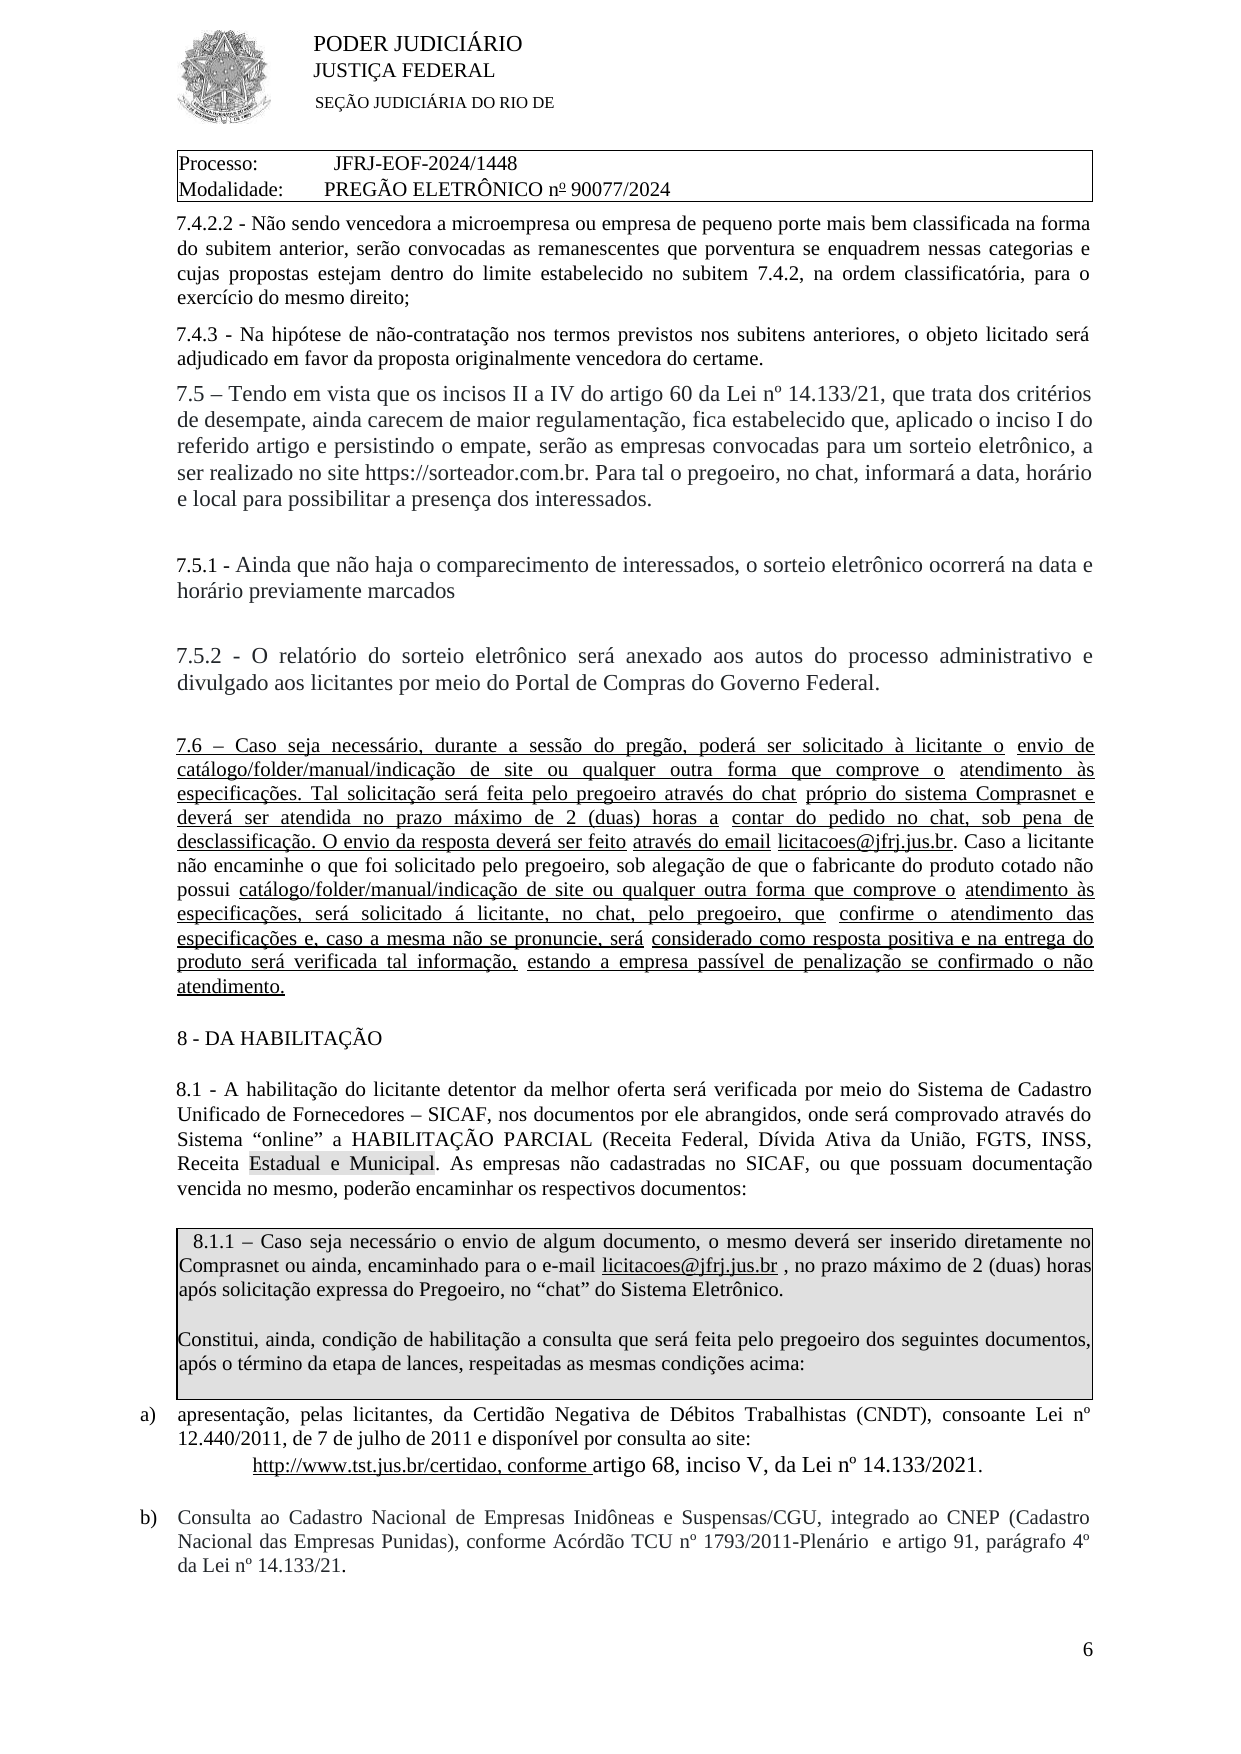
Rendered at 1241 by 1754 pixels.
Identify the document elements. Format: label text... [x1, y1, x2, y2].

text http://www.tst.jus.br/certidao, conforme artigo 68, inciso V, da Lei nº 14.133/2021. [252, 1452, 1093, 1478]
text 7.4.3 - Na hipótese de não-contratação nos termos previstos nos subitens anteriores, o objeto licitado será adjudicado em favor da proposta originalmente vencedora do certame. [176, 322, 1091, 370]
text 7.6 – Caso seja necessário, durante a sessão do pregão, poderá ser solicitado à licitante o envio de catálogo/folder/manual/indicação de site ou qualquer outra forma que comprove o atendimento às especificações. Tal solicitação será feita pelo pregoeiro através do chat próprio do sistema Comprasnet e deverá ser atendida no prazo máximo de 2 (duas) horas a contar do pedido no chat, sob pena de desclassificação. O envio da resposta deverá ser feito através do email licitacoes@jfrj.jus.br. Caso a licitante não encaminhe o que foi solicitado pelo pregoeiro, sob alegação de que o fabricante do produto cotado não possui catálogo/folder/manual/indicação de site ou qualquer outra forma que comprove o atendimento às especificações, será solicitado á licitante, no chat, pelo pregoeiro, que confirme o atendimento das especificações e, caso a mesma não se pronuncie, será considerado como resposta positiva e na entrega do produto será verificada tal informação, estando a empresa passível de penalização se confirmado o não atendimento. [176, 733, 1094, 998]
text Constitui, ainda, condição de habilitação a consulta que será feita pelo pregoeiro dos seguintes documentos, após o término da etapa de lances, respeitadas as mesmas condições acima: [178, 1326, 1092, 1374]
text 7.5 – Tendo em vista que os incisos II a IV do artigo 60 da Lei nº 14.133/21, que trata dos critérios de desempate, ainda carecem de maior regulamentação, fica estabelecido que, aplicado o inciso I do referido artigo e persistindo o empate, serão as empresas convocadas para um sorteio eletrônico, a ser realizado no site https://sorteador.com.br. Para tal o pregoeiro, no chat, informará a data, horário e local para possibilitar a presença dos interessados. [176, 381, 1094, 511]
text 7.5.1 - Ainda que não haja o comparecimento de interessados, o sorteio eletrônico ocorrerá na data e horário previamente marcados [176, 551, 1094, 603]
text 8.1.1 – Caso seja necessário o envio de algum documento, o mesmo deverá ser inserido diretamente no Comprasnet ou ainda, encaminhado para o e-mail licitacoes@jfrj.jus.br , no prazo máximo de 2 (duas) horas após solicitação expressa do Pregoeiro, no “chat” do Sistema Eletrônico. [178, 1229, 1092, 1300]
list Consulta ao Cadastro Nacional de Empresas Inidôneas e Suspensas/CGU, integrado ao CNEP (Cadastro Nacional das Empresas Punidas), conforme Acórdão TCU nº 1793/2011-Plenário e artigo 91, parágrafo 4º da Lei nº 14.133/21. [140, 1505, 1091, 1577]
list apresentação, pelas licitantes, da Certidão Negativa de Débitos Trabalhistas (CNDT), consoante Lei nº 12.440/2011, de 7 de julho de 2011 e disponível por consulta ao site: [140, 1402, 1091, 1450]
text 8.1 - A habilitação do licitante detentor da melhor oferta será verificada por meio do Sistema de Cadastro Unificado de Fornecedores – SICAF, nos documentos por ele abrangidos, onde será comprovado através do Sistema “online” a HABILITAÇÃO PARCIAL (Receita Federal, Dívida Ativa da União, FGTS, INSS, Receita Estadual e Municipal. As empresas não cadastradas no SICAF, ou que possuam documentação vencida no mesmo, poderão encaminhar os respectivos documentos: [176, 1077, 1093, 1200]
text 7.4.2.2 - Não sendo vencedora a microempresa ou empresa de pequeno porte mais bem classificada na forma do subitem anterior, serão convocadas as remanescentes que porventura se enquadrem nessas categorias e cujas propostas estejam dentro do limite estabelecido no subitem 7.4.2, na ordem classificatória, para o exercício do mesmo direito; [177, 211, 1093, 309]
subtitle 8 - DA HABILITAÇÃO [177, 1026, 1093, 1050]
text 7.5.2 - O relatório do sorteio eletrônico será anexado aos autos do processo administrativo e divulgado aos licitantes por meio do Portal de Compras do Governo Federal. [176, 643, 1094, 695]
